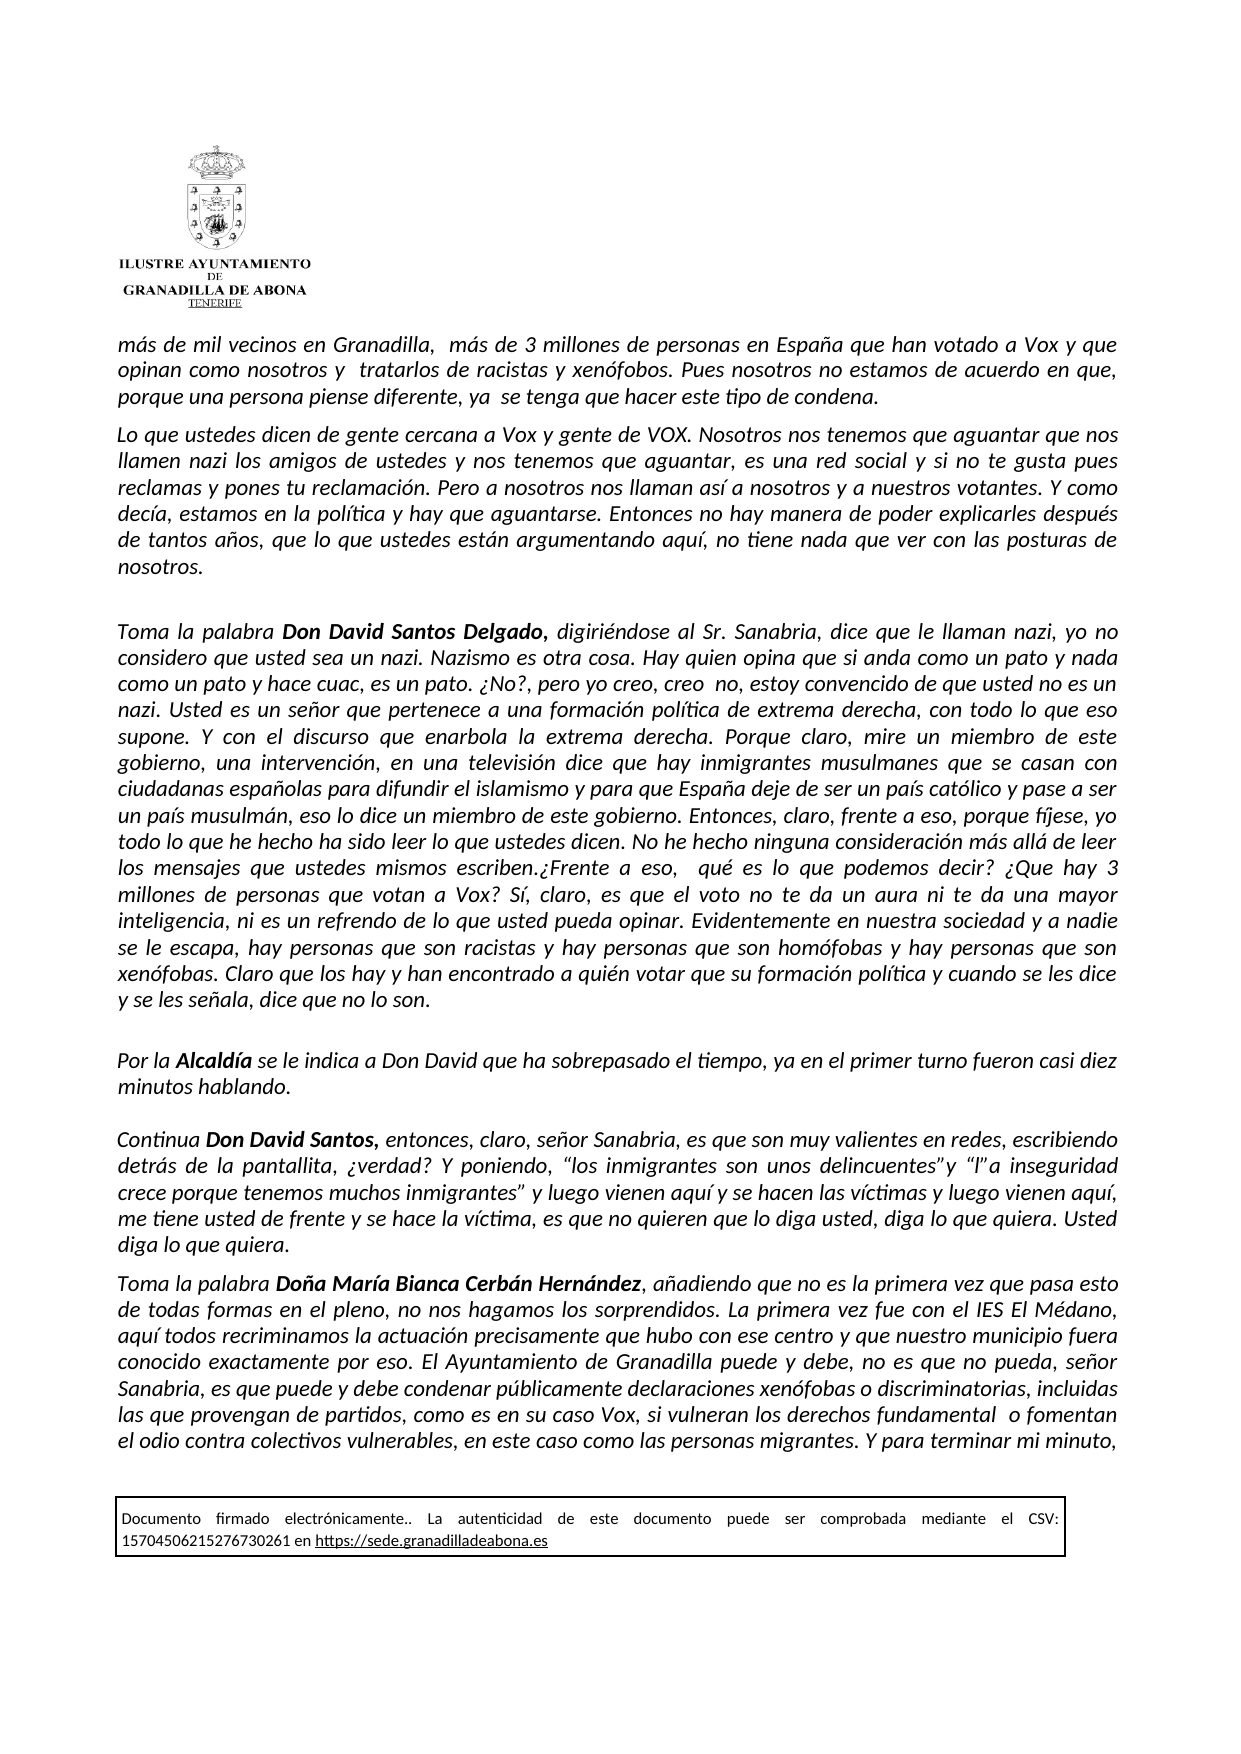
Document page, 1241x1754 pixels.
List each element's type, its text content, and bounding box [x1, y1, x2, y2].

text Lo que ustedes dicen de gente cercana a Vox y gente de VOX. Nosotros nos tenemos que aguantar que nos llamen nazi los amigos de ustedes y nos tenemos que aguantar, es una red social y si no te gusta pues reclamas y pones tu reclamación. Pero a nosotros nos llaman así a nosotros y a nuestros votantes. Y como decía, estamos en la política y hay que aguantarse. Entonces no hay manera de poder explicarles después de tantos años, que lo que ustedes están argumentando aquí, no tiene nada que ver con las posturas de nosotros. [117, 422, 1122, 580]
text Toma la palabra Don David Santos Delgado, digiriéndose al Sr. Sanabria, dice que le llaman nazi, yo no considero que usted sea un nazi. Nazismo es otra cosa. Hay quien opina que si anda como un pato y nada como un pato y hace cuac, es un pato. ¿No?, pero yo creo, creo no, estoy convencido de que usted no es un nazi. Usted es un señor que pertenece a una formación política de extrema derecha, con todo lo que eso supone. Y con el discurso que enarbola la extrema derecha. Porque claro, mire un miembro de este gobierno, una intervención, en una televisión dice que hay inmigrantes musulmanes que se casan con ciudadanas españolas para difundir el islamismo y para que España deje de ser un país católico y pase a ser un país musulmán, eso lo dice un miembro de este gobierno. Entonces, claro, frente a eso, porque fíjese, yo todo lo que he hecho ha sido leer lo que ustedes dicen. No he hecho ninguna consideración más allá de leer los mensajes que ustedes mismos escriben.¿Frente a eso, qué es lo que podemos decir? ¿Que hay 3 millones de personas que votan a Vox? Sí, claro, es que el voto no te da un aura ni te da una mayor inteligencia, ni es un refrendo de lo que usted pueda opinar. Evidentemente en nuestra sociedad y a nadie se le escapa, hay personas que son racistas y hay personas que son homófobas y hay personas que son xenófobas. Claro que los hay y han encontrado a quién votar que su formación política y cuando se les dice y se les señala, dice que no lo son. [117, 618, 1122, 1013]
text Toma la palabra Doña María Bianca Cerbán Hernández, añadiendo que no es la primera vez que pasa esto de todas formas en el pleno, no nos hagamos los sorprendidos. La primera vez fue con el IES El Médano, aquí todos recriminamos la actuación precisamente que hubo con ese centro y que nuestro municipio fuera conocido exactamente por eso. El Ayuntamiento de Granadilla puede y debe, no es que no pueda, señor Sanabria, es que puede y debe condenar públicamente declaraciones xenófobas o discriminatorias, incluidas las que provengan de partidos, como es en su caso Vox, si vulneran los derechos fundamental o fomentan el odio contra colectivos vulnerables, en este caso como las personas migrantes. Y para terminar mi minuto, [117, 1270, 1122, 1454]
text Por la Alcaldía se le indica a Don David que ha sobrepasado el tiempo, ya en el primer turno fueron casi diez minutos hablando. [117, 1048, 1122, 1100]
text Continua Don David Santos, entonces, claro, señor Sanabria, es que son muy valientes en redes, escribiendo detrás de la pantallita, ¿verdad? Y poniendo, “los inmigrantes son unos delincuentes”y “l”a inseguridad crece porque tenemos muchos inmigrantes” y luego vienen aquí y se hacen las víctimas y luego vienen aquí, me tiene usted de frente y se hace la víctima, es que no quieren que lo diga usted, diga lo que quiera. Usted diga lo que quiera. [117, 1127, 1122, 1258]
text más de mil vecinos en Granadilla, más de 3 millones de personas en España que han votado a Vox y que opinan como nosotros y tratarlos de racistas y xenófobos. Pues nosotros no estamos de acuerdo en que, porque una persona piense diferente, ya se tenga que hacer este tipo de condena. [117, 331, 1122, 410]
